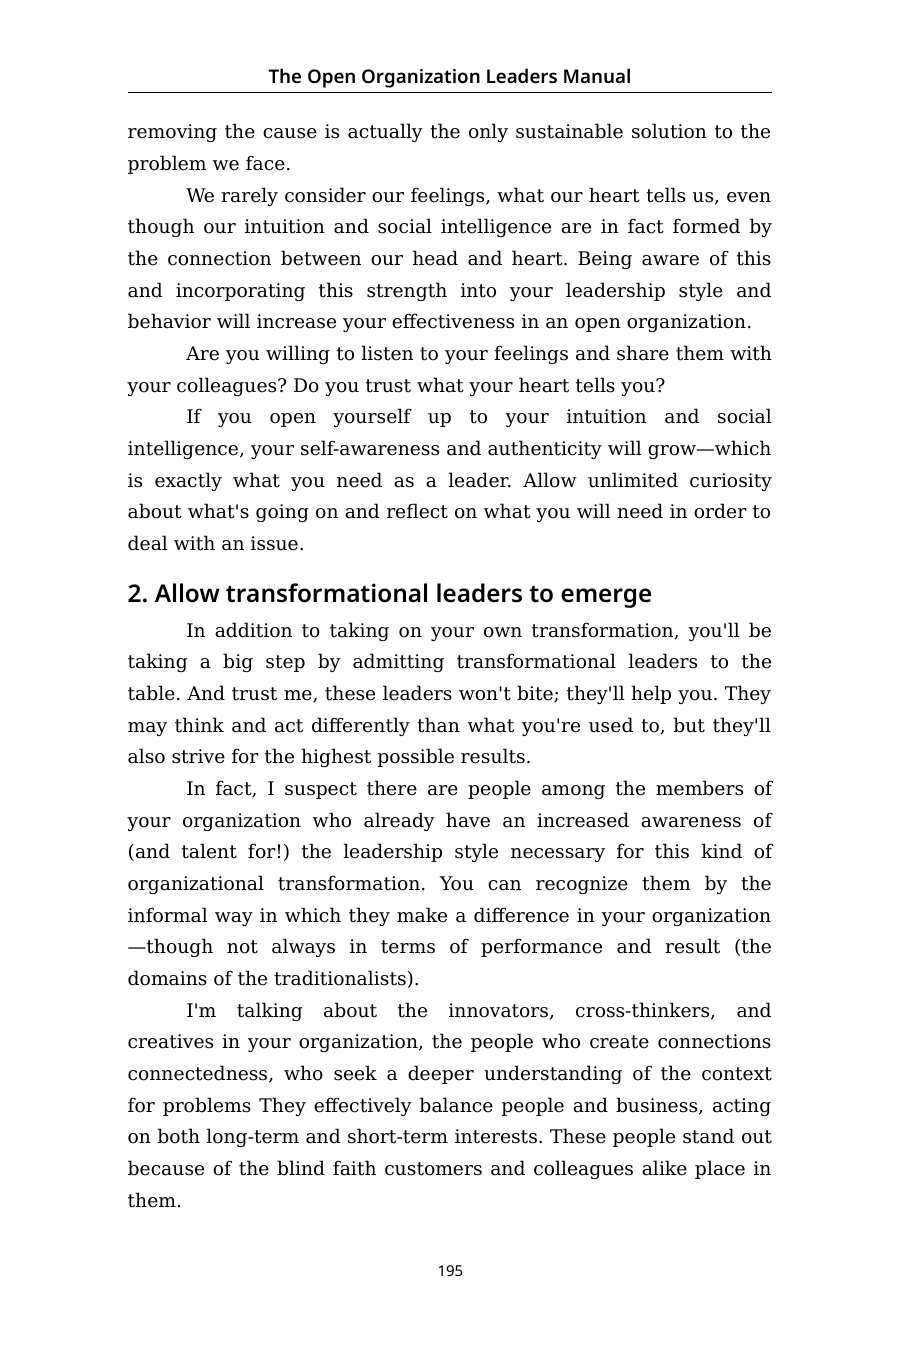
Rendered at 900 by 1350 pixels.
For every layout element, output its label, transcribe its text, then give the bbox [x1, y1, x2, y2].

text removing the cause is actually the only sustainable solution to the problem we face. [127, 121, 772, 175]
text Are you willing to listen to your feelings and share them with your colleagues? Do you trust what your heart tells you? [127, 343, 772, 397]
text We rarely consider our feelings, what our heart tells us, even though our intuition and social intelligence are in fact formed by the connection between our head and heart. Being aware of this and incorporating this strength into your leadership style and behavior will increase your effectiveness in an open organization. [127, 185, 772, 333]
subtitle 2. Allow transformational leaders to emerge [127, 580, 772, 608]
text If you open yourself up to your intuition and social intelligence, your self-awareness and authenticity will grow—which is exactly what you need as a leader. Allow unlimited curiosity about what's going on and reflect on what you will need in order to deal with an issue. [127, 406, 772, 555]
text In addition to taking on your own transformation, you'll be taking a big step by admitting transformational leaders to the table. And trust me, these leaders won't bite; they'll help you. They may think and act differently than what you're used to, but they'll also strive for the highest possible results. [127, 620, 772, 768]
text I'm talking about the innovators, cross-thinkers, and creatives in your organization, the people who create connections connectedness, who seek a deeper understanding of the context for problems They effectively balance people and business, acting on both long-term and short-term interests. These people stand out because of the blind faith customers and colleagues alike place in them. [127, 1000, 772, 1212]
text In fact, I suspect there are people among the members of your organization who already have an increased awareness of (and talent for!) the leadership style necessary for this kind of organizational transformation. You can recognize them by the informal way in which they make a difference in your organization—though not always in terms of performance and result (the domains of the traditionalists). [127, 778, 772, 990]
